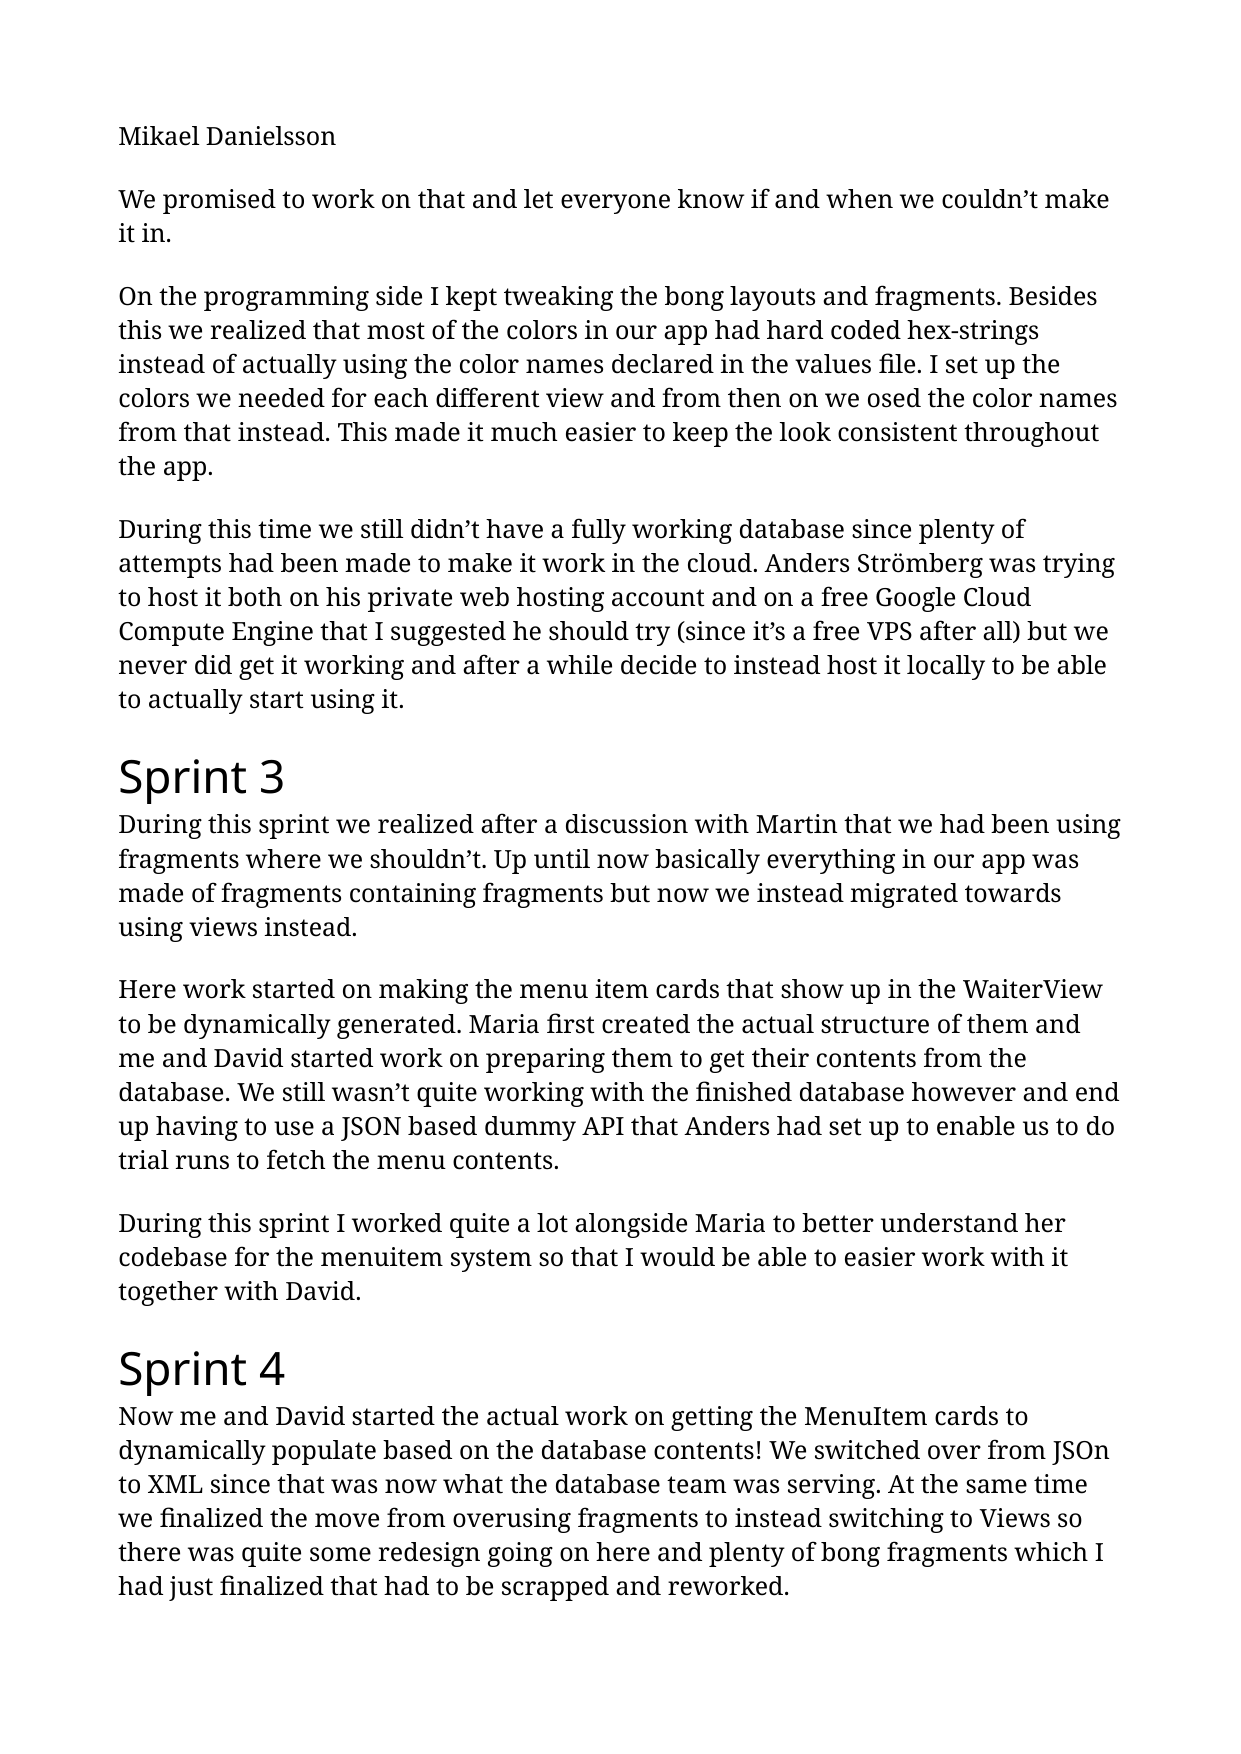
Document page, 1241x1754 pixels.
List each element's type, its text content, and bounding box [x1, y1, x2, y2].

text On the programming side I kept tweaking the bong layouts and fragments. Besides this we realized that most of the colors in our app had hard coded hex-strings instead of actually using the color names declared in the values file. I set up the colors we needed for each different view and from then on we osed the color names from that instead. This made it much easier to keep the look consistent throughout the app. [118, 278, 1122, 483]
text Here work started on making the menu item cards that show up in the WaiterView to be dynamically generated. Maria first created the actual structure of them and me and David started work on preparing them to get their contents from the database. We still wasn’t quite working with the finished database however and end up having to use a JSON based dummy API that Anders had set up to enable us to do trial runs to fetch the menu contents. [118, 972, 1122, 1177]
text Now me and David started the actual work on getting the MenuItem cards to dynamically populate based on the database contents! We switched over from JSOn to XML since that was now what the database team was serving. At the same time we finalized the move from overusing fragments to instead switching to Views so there was quite some redesign going on here and plenty of bong fragments which I had just finalized that had to be scrapped and reworked. [118, 1399, 1122, 1603]
text We promised to work on that and let everyone know if and when we couldn’t make it in. [118, 182, 1122, 250]
text Sprint 3 During this sprint we realized after a discussion with Martin that we had been using fragments where we shouldn’t. Up until now basically everything in our app was made of fragments containing fragments but now we instead migrated towards using views instead. [118, 745, 1122, 943]
text During this sprint I worked quite a lot alongside Maria to better understand her codebase for the menuitem system so that I would be able to easier work with it together with David. [118, 1205, 1122, 1307]
text Sprint 4 [118, 1336, 1122, 1399]
text During this time we still didn’t have a fully working database since plenty of attempts had been made to make it work in the cloud. Anders Strömberg was trying to host it both on his private web hosting account and on a free Google Cloud Compute Engine that I suggested he should try (since it’s a free VPS after all) but we never did get it working and after a while decide to instead host it locally to be able to actually start using it. [118, 512, 1122, 716]
